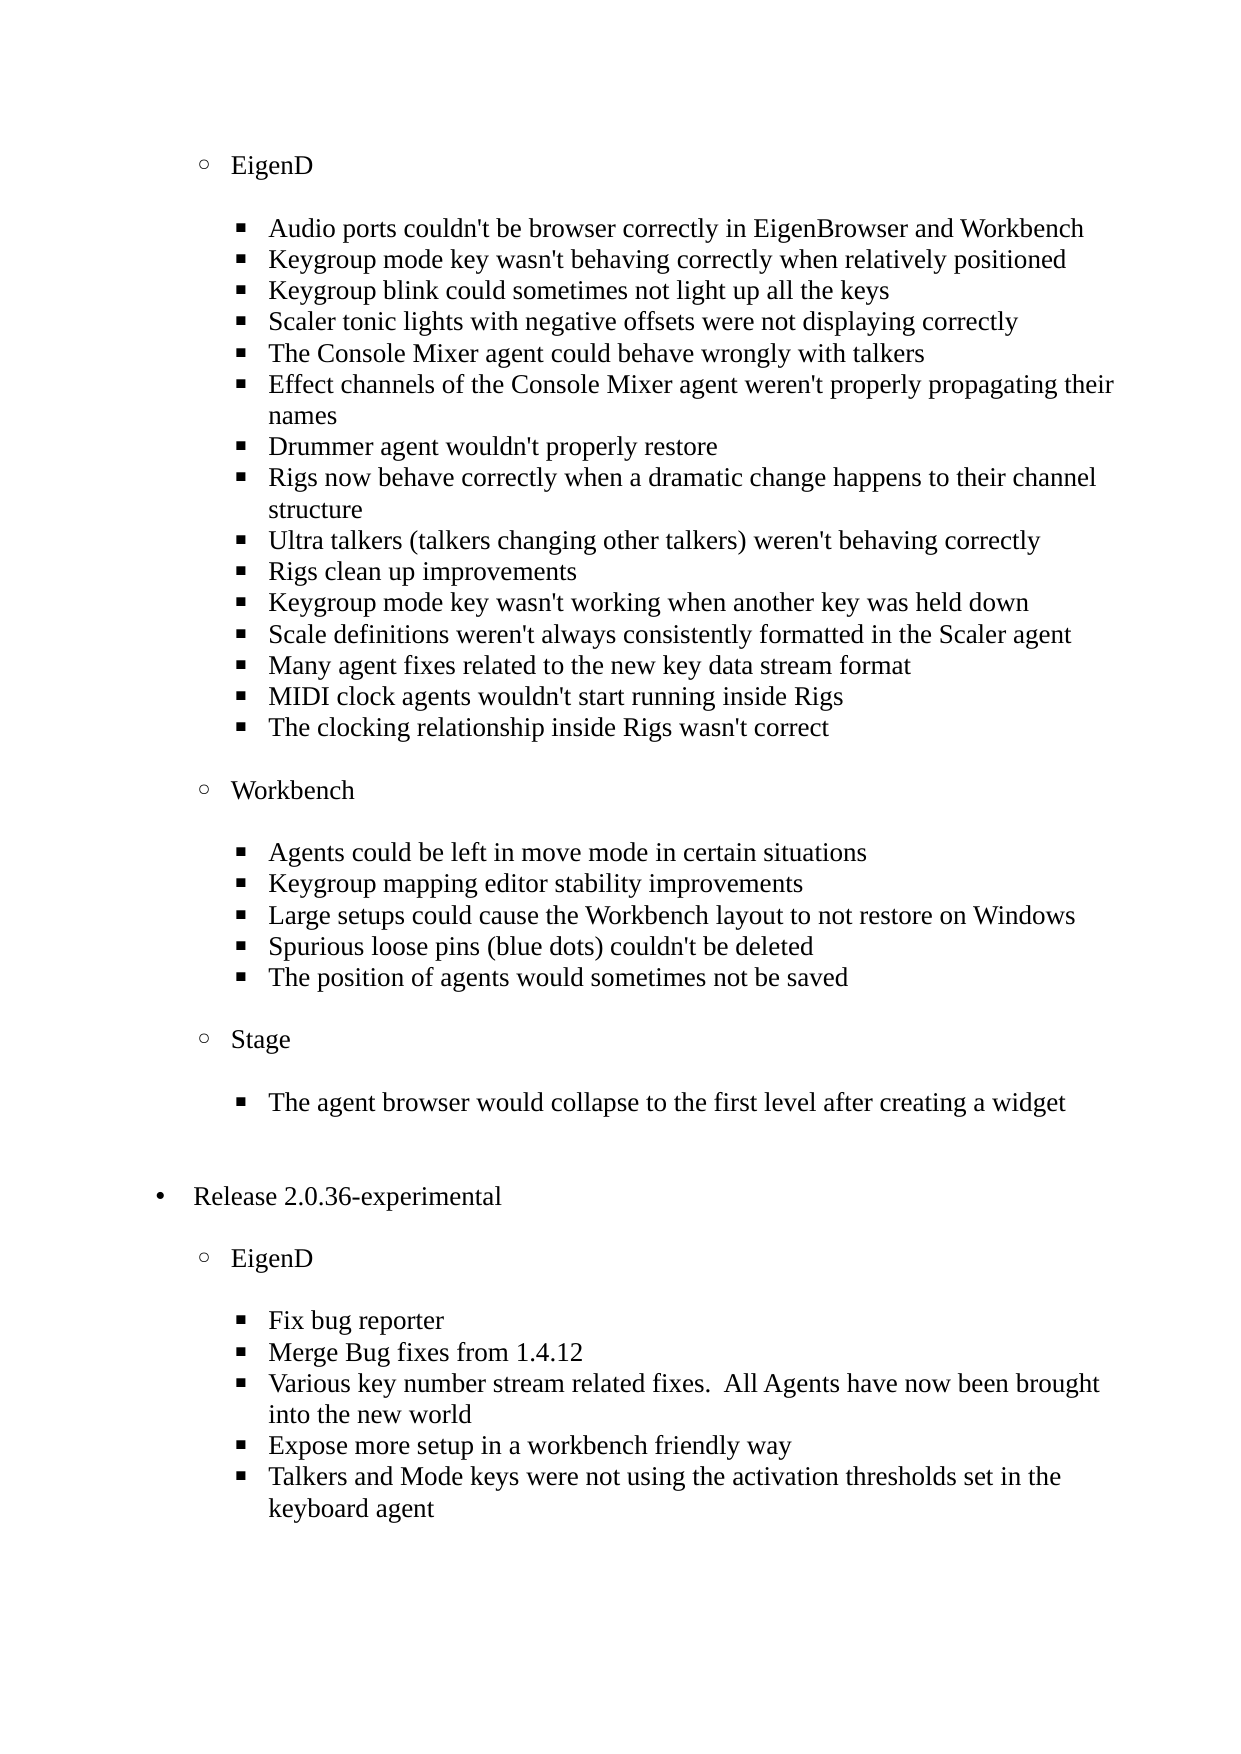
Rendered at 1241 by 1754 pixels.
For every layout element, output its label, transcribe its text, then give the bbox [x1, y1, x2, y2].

list Expose more setup in a workbench friendly way [231, 1429, 1122, 1461]
list Keygroup mode key wasn't working when another key was held down [231, 586, 1122, 618]
list Workbench [193, 774, 1122, 805]
list Rigs clean up improvements [231, 555, 1122, 586]
list Merge Bug fixes from 1.4.12 [231, 1336, 1122, 1367]
list Spurious loose pins (blue dots) couldn't be deleted [231, 930, 1122, 961]
list Keygroup blink could sometimes not light up all the keys [231, 274, 1122, 305]
list EigenD [193, 149, 1122, 181]
list Fix bug reporter [231, 1304, 1122, 1336]
list Stage [193, 1024, 1122, 1055]
list Agents could be left in move mode in certain situations [231, 836, 1122, 867]
list Keygroup mapping editor stability improvements [231, 867, 1122, 899]
list Keygroup mode key wasn't behaving correctly when relatively positioned [231, 243, 1122, 274]
list Scaler tonic lights with negative offsets were not displaying correctly [231, 305, 1122, 337]
list Scale definitions weren't always consistently formatted in the Scaler agent [231, 618, 1122, 649]
list The position of agents would sometimes not be saved [231, 961, 1122, 992]
list Many agent fixes related to the new key data stream format [231, 649, 1122, 680]
list The agent browser would collapse to the first level after creating a widget [231, 1086, 1122, 1117]
list Drummer agent wouldn't properly restore [231, 430, 1122, 462]
list Audio ports couldn't be browser correctly in EigenBrowser and Workbench [231, 212, 1122, 243]
list Effect channels of the Console Mixer agent weren't properly propagating their names [231, 368, 1122, 430]
list Rigs now behave correctly when a dramatic change happens to their channel structure [231, 462, 1122, 524]
list Various key number stream related fixes. All Agents have now been brought into the new world [231, 1367, 1122, 1429]
list Release 2.0.36-experimental [156, 1179, 1122, 1211]
list The clocking relationship inside Rigs wasn't correct [231, 711, 1122, 743]
list Ultra talkers (talkers changing other talkers) weren't behaving correctly [231, 524, 1122, 555]
list The Console Mixer agent could behave wrongly with talkers [231, 337, 1122, 368]
list EigenD [193, 1242, 1122, 1273]
list Large setups could cause the Workbench layout to not restore on Windows [231, 899, 1122, 930]
list Talkers and Mode keys were not using the activation thresholds set in the keyboard agent [231, 1461, 1122, 1523]
list MIDI clock agents wouldn't start running inside Rigs [231, 680, 1122, 711]
